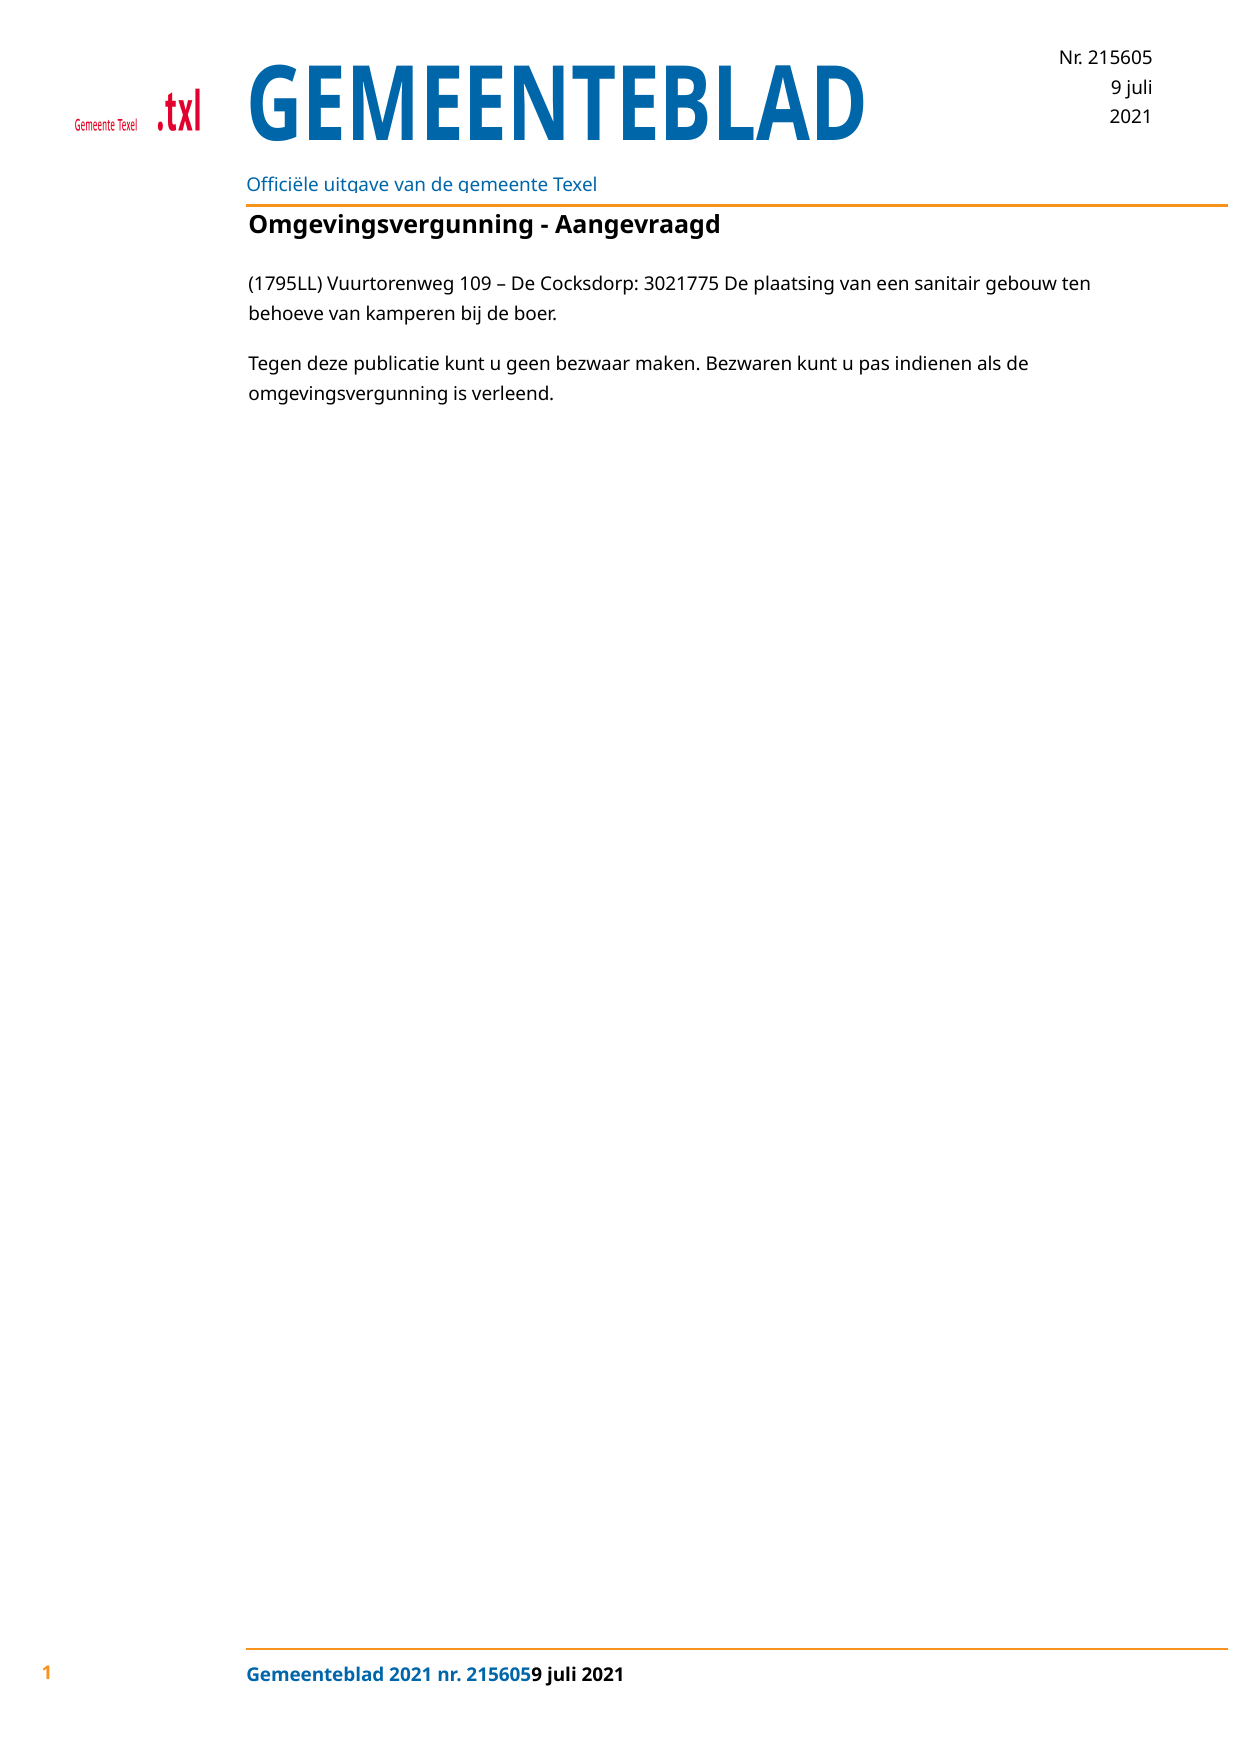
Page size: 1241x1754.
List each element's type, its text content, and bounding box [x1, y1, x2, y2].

text Omgevingsvergunning - Aangevraagd [248, 207, 1152, 241]
picture [41, 47, 231, 172]
text Tegen deze publicatie kunt u geen bezwaar maken. Bezwaren kunt u pas indienen als de omgevingsvergunning is verleend. [248, 350, 1152, 406]
text (1795LL) Vuurtorenweg 109 – De Cocksdorp: 3021775 De plaatsing van een sanitair gebouw ten behoeve van kamperen bij de boer. [248, 270, 1152, 326]
